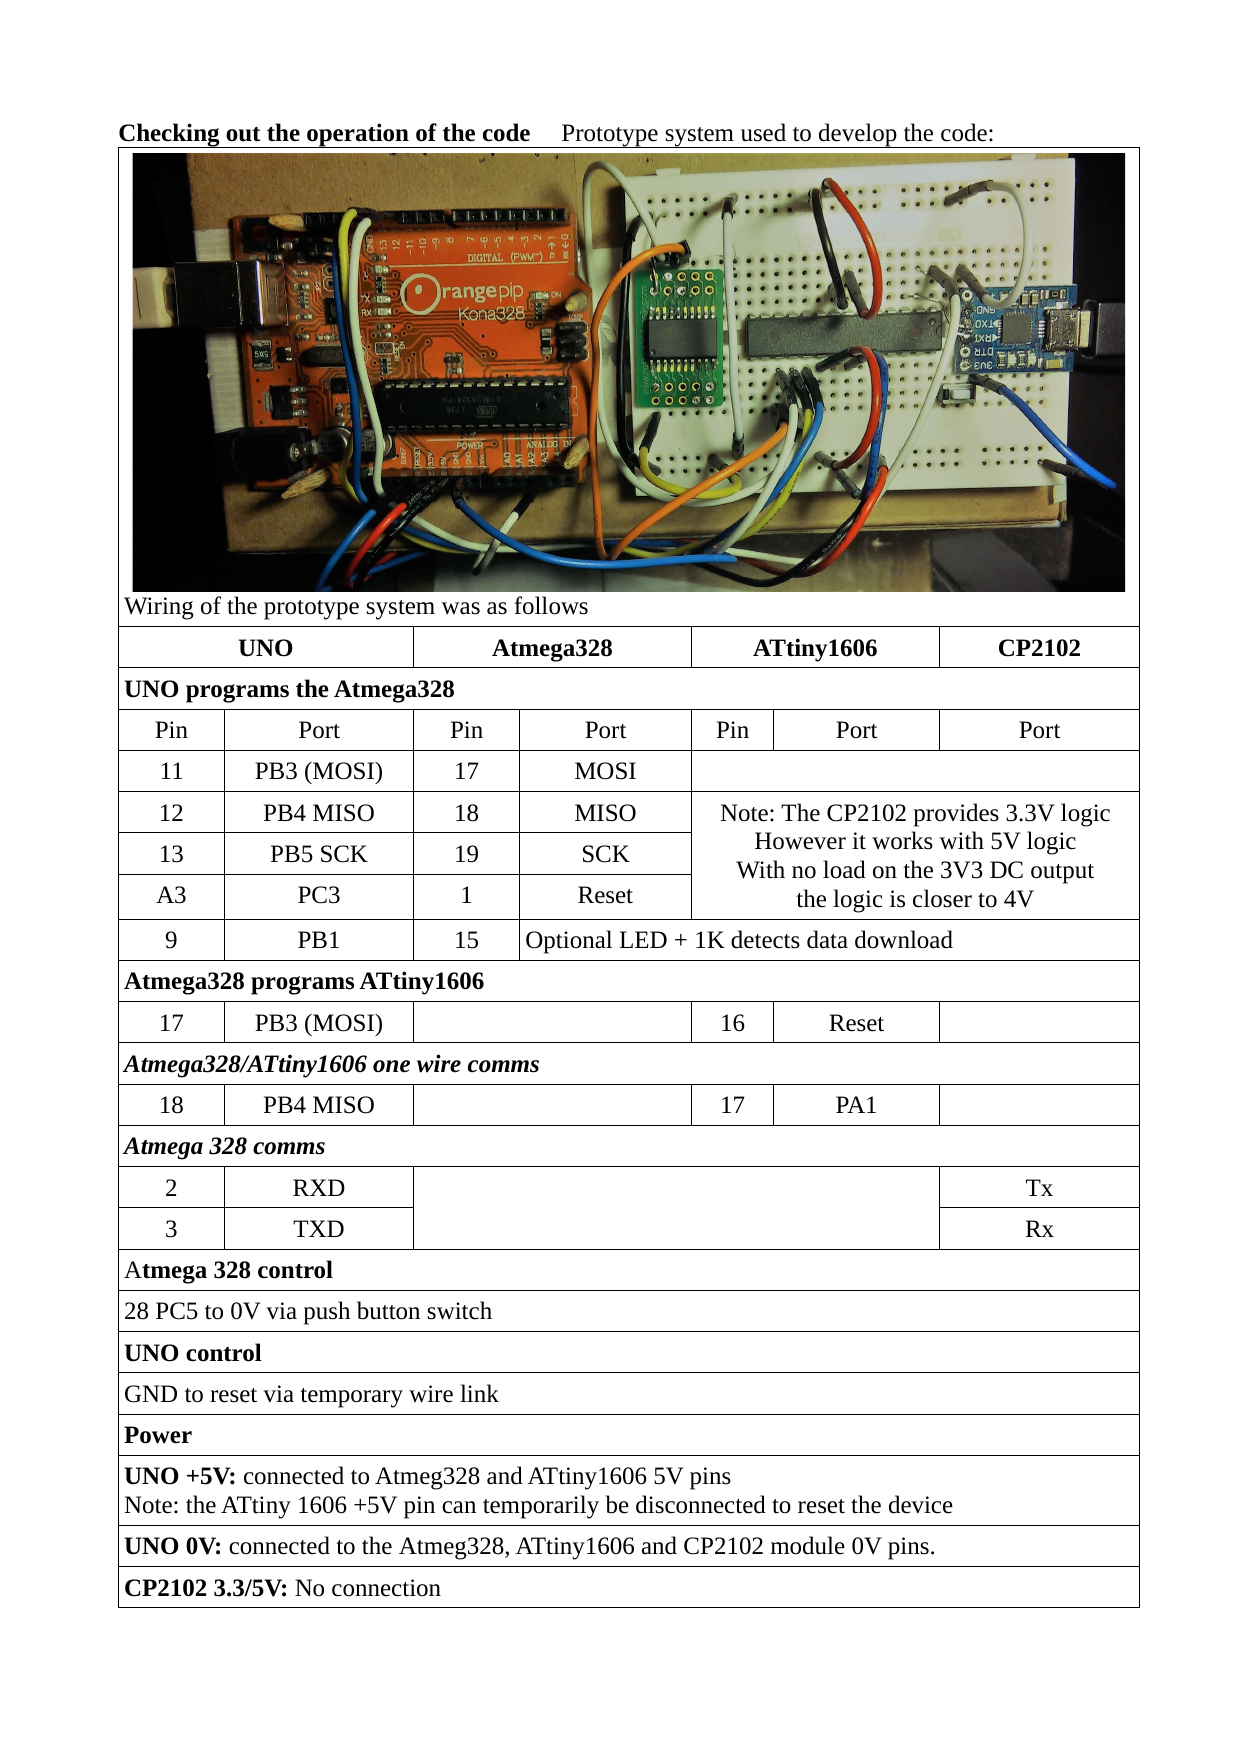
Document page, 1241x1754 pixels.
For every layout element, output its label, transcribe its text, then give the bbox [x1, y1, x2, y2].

table_cell Note: The CP2102 provides 3.3V logic However it works with 5V logic With no load on the 3V3 DC output the logic is closer to 4V [692, 792, 1139, 918]
table_cell Pin [119, 710, 224, 750]
table_cell PB4 MISO [225, 792, 413, 832]
table_cell TXD [225, 1208, 413, 1248]
table_cell 17 [692, 1085, 773, 1125]
table_cell Reset [520, 875, 691, 918]
picture [132, 153, 1125, 592]
table_cell 9 [119, 920, 224, 960]
table_cell Optional LED + 1K detects data download [520, 920, 1139, 960]
table_cell ATtiny1606 [692, 627, 939, 667]
table_cell [414, 1085, 691, 1125]
table_cell RXD [225, 1167, 413, 1207]
table_cell MISO [520, 792, 691, 832]
table_cell PA1 [774, 1085, 939, 1125]
table_cell MOSI [520, 751, 691, 791]
table_cell 19 [414, 833, 519, 873]
table_cell Port [940, 710, 1139, 750]
table_cell 2 [119, 1167, 224, 1207]
table_cell Atmega 328 control [119, 1250, 1139, 1290]
table_cell [414, 1167, 939, 1248]
table_cell 16 [692, 1002, 773, 1042]
table_cell 28 PC5 to 0V via push button switch [119, 1291, 1139, 1331]
table_cell 17 [119, 1002, 224, 1042]
table_cell UNO +5V: connected to Atmeg328 and ATtiny1606 5V pins Note: the ATtiny 1606 +5V pin can temporarily be disconnected to reset the device [119, 1456, 1139, 1525]
table_cell Tx [940, 1167, 1139, 1207]
table_cell PB5 SCK [225, 833, 413, 873]
table_cell Atmega328 programs ATtiny1606 [119, 961, 1139, 1001]
table_cell 18 [119, 1085, 224, 1125]
table_cell UNO control [119, 1332, 1139, 1372]
table_cell Atmega328 [414, 627, 691, 667]
table_cell PB4 MISO [225, 1085, 413, 1125]
table_cell 18 [414, 792, 519, 832]
table_cell PC3 [225, 875, 413, 918]
table_cell Atmega328/ATtiny1606 one wire comms [119, 1043, 1139, 1083]
table_cell Pin [692, 710, 773, 750]
table_cell 3 [119, 1208, 224, 1248]
table_cell Pin [414, 710, 519, 750]
table_cell A3 [119, 875, 224, 918]
table_cell 11 [119, 751, 224, 791]
table_cell Port [225, 710, 413, 750]
table_cell UNO 0V: connected to the Atmeg328, ATtiny1606 and CP2102 module 0V pins. [119, 1526, 1139, 1566]
table_cell PB3 (MOSI) [225, 1002, 413, 1042]
text Checking out the operation of the code Prototype system used to develop the code: [118, 118, 1122, 147]
table_cell PB3 (MOSI) [225, 751, 413, 791]
table_cell Port [520, 710, 691, 750]
table_cell 17 [414, 751, 519, 791]
table_cell UNO programs the Atmega328 [119, 668, 1139, 708]
table_cell [692, 751, 1139, 791]
table_cell UNO [119, 627, 413, 667]
table_cell CP2102 3.3/5V: No connection [119, 1567, 1139, 1607]
table_cell GND to reset via temporary wire link [119, 1373, 1139, 1413]
table_cell 1 [414, 875, 519, 918]
table_cell Power [119, 1415, 1139, 1455]
table_cell Rx [940, 1208, 1139, 1248]
table_cell [414, 1002, 691, 1042]
table_cell CP2102 [940, 627, 1139, 667]
table_header Wiring of the prototype system was as follows [119, 148, 1139, 626]
table_cell Port [774, 710, 939, 750]
table_cell [940, 1002, 1139, 1042]
table_cell Reset [774, 1002, 939, 1042]
table_cell 15 [414, 920, 519, 960]
table_cell 13 [119, 833, 224, 873]
table_cell PB1 [225, 920, 413, 960]
table_cell 12 [119, 792, 224, 832]
table_cell SCK [520, 833, 691, 873]
table_cell [940, 1085, 1139, 1125]
table_cell Atmega 328 comms [119, 1126, 1139, 1166]
